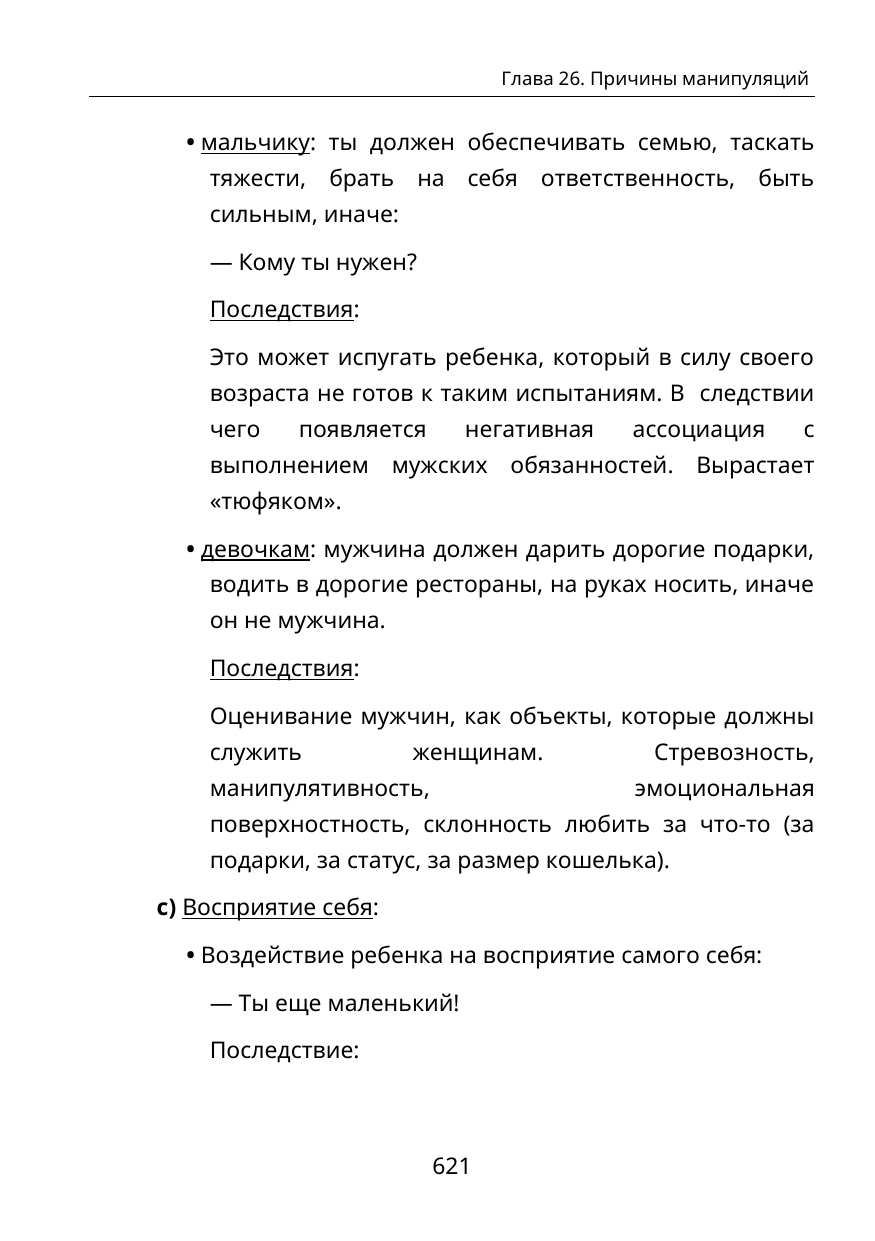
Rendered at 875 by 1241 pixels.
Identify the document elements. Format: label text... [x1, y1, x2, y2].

list Последствия: [186, 652, 815, 683]
list Последствия: [186, 293, 815, 324]
list — Ты еще маленький! [186, 987, 815, 1018]
list Это может испугать ребенка, который в силу своего возраста не готов к таким испытаниям. В следствии чего появляется негативная ассоциация с выполнением мужских обязанностей. Вырастает «тюфяком». [186, 341, 815, 516]
list мальчику: ты должен обеспечивать семью, таскать тяжести, брать на себя ответственность, быть сильным, иначе: [186, 126, 815, 229]
list Оценивание мужчин, как объекты, которые должны служить женщинам. Стревозность, манипулятивность, эмоциональная поверхностность, склонность любить за что-то (за подарки, за статус, за размер кошелька). [186, 700, 815, 875]
list Последствие: [186, 1034, 815, 1066]
list — Кому ты нужен? [186, 246, 815, 277]
list Воздействие ребенка на восприятие самого себя: [186, 939, 815, 970]
list девочкам: мужчина должен дарить дорогие подарки, водить в дорогие рестораны, на руках носить, иначе он не мужчина. [186, 532, 815, 636]
list Восприятие себя: [151, 891, 815, 922]
